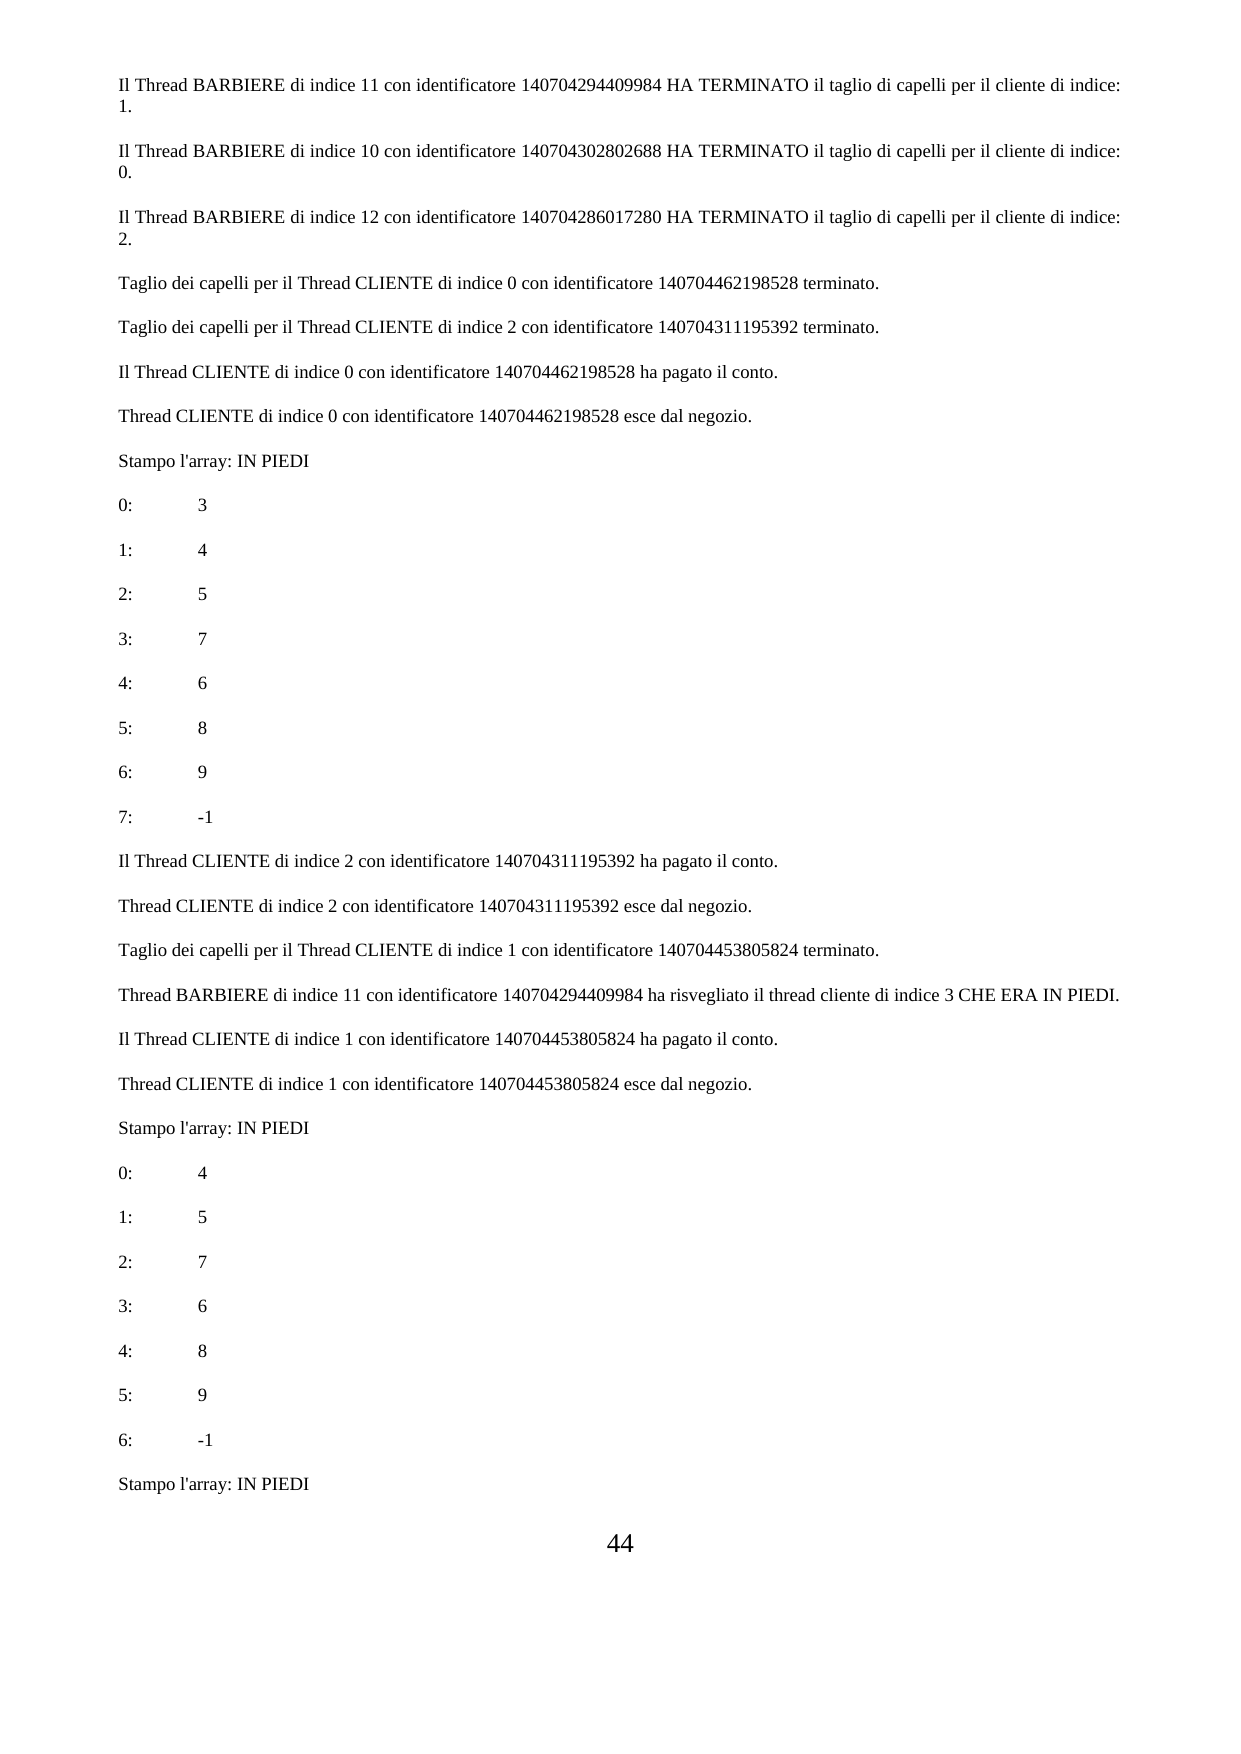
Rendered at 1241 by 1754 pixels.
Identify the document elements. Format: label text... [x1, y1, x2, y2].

text 1: 5 [118, 1206, 1122, 1228]
text Stampo l'array: IN PIEDI [118, 1117, 1122, 1139]
text Stampo l'array: IN PIEDI [118, 1473, 1122, 1494]
text 0: 3 [118, 494, 1122, 516]
text 3: 7 [118, 628, 1122, 649]
text 5: 8 [118, 717, 1122, 738]
text 6: 9 [118, 761, 1122, 783]
text Stampo l'array: IN PIEDI [118, 450, 1122, 471]
text Il Thread CLIENTE di indice 1 con identificatore 140704453805824 ha pagato il conto. [118, 1028, 1122, 1050]
text Taglio dei capelli per il Thread CLIENTE di indice 2 con identificatore 140704311195392 terminato. [118, 316, 1122, 338]
text Thread CLIENTE di indice 0 con identificatore 140704462198528 esce dal negozio. [118, 405, 1122, 427]
text 5: 9 [118, 1384, 1122, 1406]
text Il Thread CLIENTE di indice 0 con identificatore 140704462198528 ha pagato il conto. [118, 361, 1122, 382]
text Il Thread BARBIERE di indice 12 con identificatore 140704286017280 HA TERMINATO il taglio di capelli per il cliente di indice: 2. [118, 206, 1122, 249]
text Thread CLIENTE di indice 1 con identificatore 140704453805824 esce dal negozio. [118, 1073, 1122, 1094]
text Taglio dei capelli per il Thread CLIENTE di indice 1 con identificatore 140704453805824 terminato. [118, 939, 1122, 961]
text Taglio dei capelli per il Thread CLIENTE di indice 0 con identificatore 140704462198528 terminato. [118, 272, 1122, 293]
text 7: -1 [118, 806, 1122, 827]
text Thread BARBIERE di indice 11 con identificatore 140704294409984 ha risvegliato il thread cliente di indice 3 CHE ERA IN PIEDI. [118, 984, 1122, 1005]
text 0: 4 [118, 1162, 1122, 1183]
text Il Thread BARBIERE di indice 11 con identificatore 140704294409984 HA TERMINATO il taglio di capelli per il cliente di indice: 1. [118, 74, 1122, 117]
text Thread CLIENTE di indice 2 con identificatore 140704311195392 esce dal negozio. [118, 895, 1122, 916]
text 4: 8 [118, 1339, 1122, 1361]
text 6: -1 [118, 1428, 1122, 1450]
text 1: 4 [118, 539, 1122, 560]
text 4: 6 [118, 672, 1122, 694]
text 2: 5 [118, 583, 1122, 605]
text Il Thread CLIENTE di indice 2 con identificatore 140704311195392 ha pagato il conto. [118, 850, 1122, 872]
text 2: 7 [118, 1251, 1122, 1272]
text 3: 6 [118, 1295, 1122, 1317]
text Il Thread BARBIERE di indice 10 con identificatore 140704302802688 HA TERMINATO il taglio di capelli per il cliente di indice: 0. [118, 140, 1122, 183]
